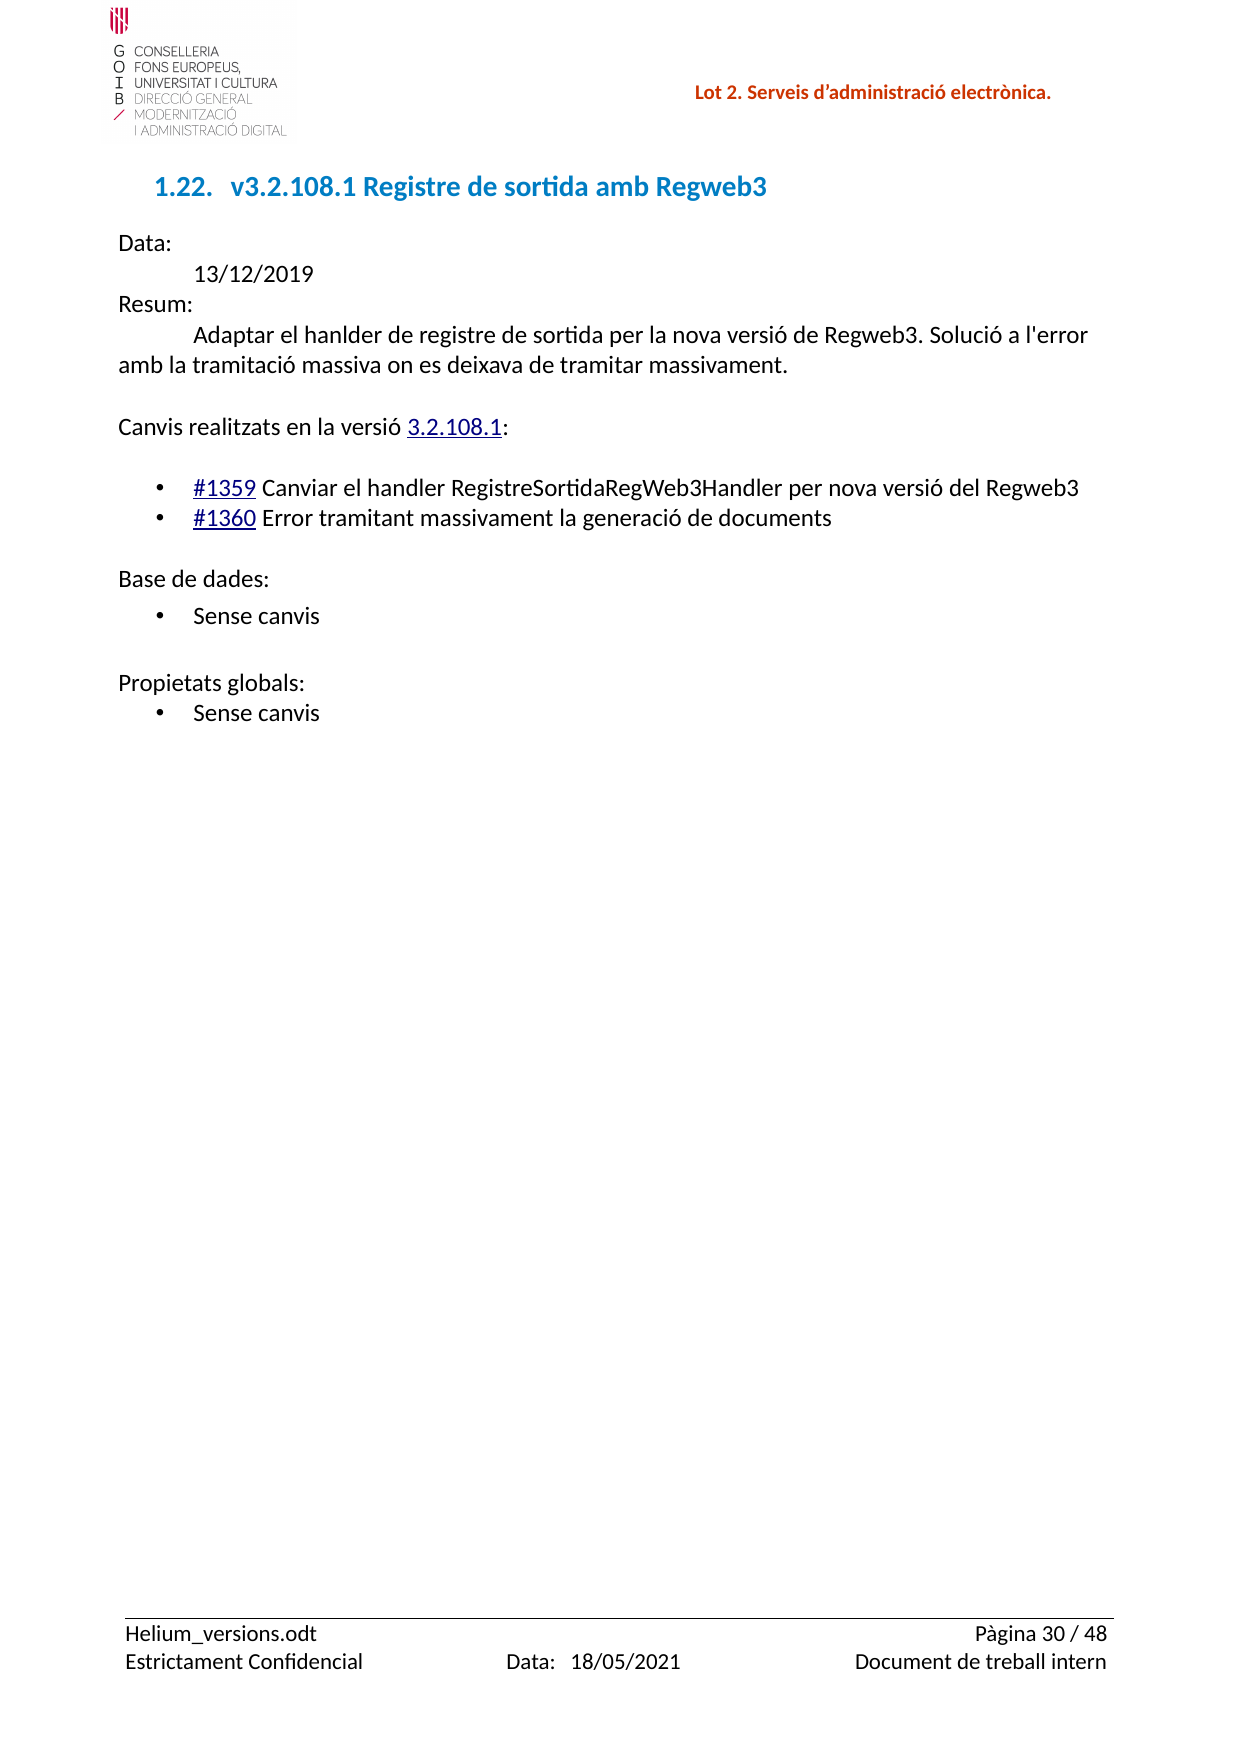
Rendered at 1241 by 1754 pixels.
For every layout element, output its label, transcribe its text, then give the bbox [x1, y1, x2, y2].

list #1359 Canviar el handler RegistreSortidaRegWeb3Handler per nova versió del Regweb3 [156, 472, 1122, 502]
text Canvis realitzats en la versió 3.2.108.1: [118, 411, 1122, 441]
text Resum: [118, 289, 1122, 319]
picture [100, 0, 297, 144]
text Adaptar el hanlder de registre de sortida per la nova versió de Regweb3. Solució a l'error amb la tramitació massiva on es deixava de tramitar massivament. [118, 319, 1122, 380]
text 13/12/2019 [118, 258, 1122, 289]
text Propietats globals: [118, 667, 1122, 697]
text Data: [118, 228, 1122, 258]
subtitle v3.2.108.1 Registre de sortida amb Regweb3 [153, 168, 1122, 204]
text Base de dades: [118, 563, 1122, 594]
list #1360 Error tramitant massivament la generació de documents [156, 502, 1122, 533]
list Sense canvis [156, 600, 1122, 630]
list Sense canvis [156, 697, 1122, 728]
